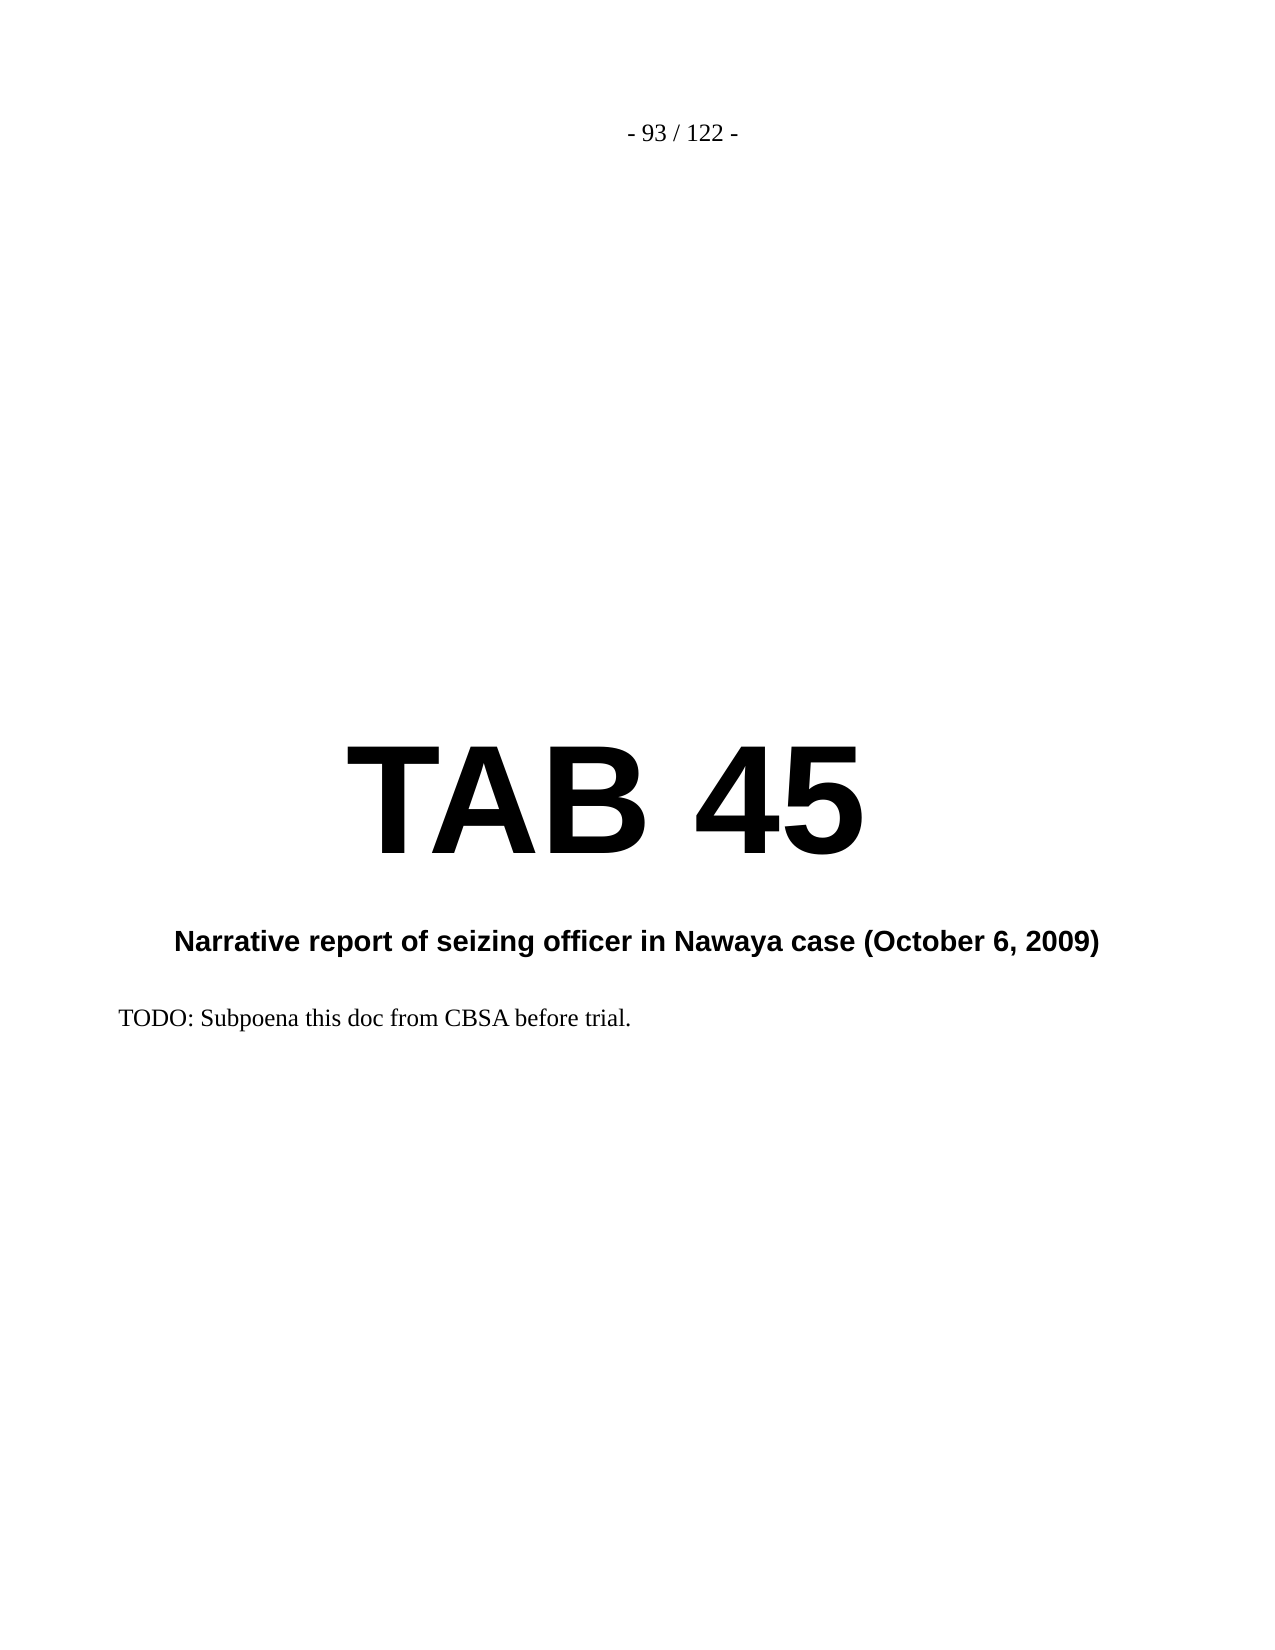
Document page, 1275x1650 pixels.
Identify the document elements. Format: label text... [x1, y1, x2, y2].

subtitle TODO: Subpoena this doc from CBSA before trial. [118, 1003, 1157, 1032]
subtitle Narrative report of seizing officer in Nawaya case (October 6, 2009) [118, 924, 1157, 957]
